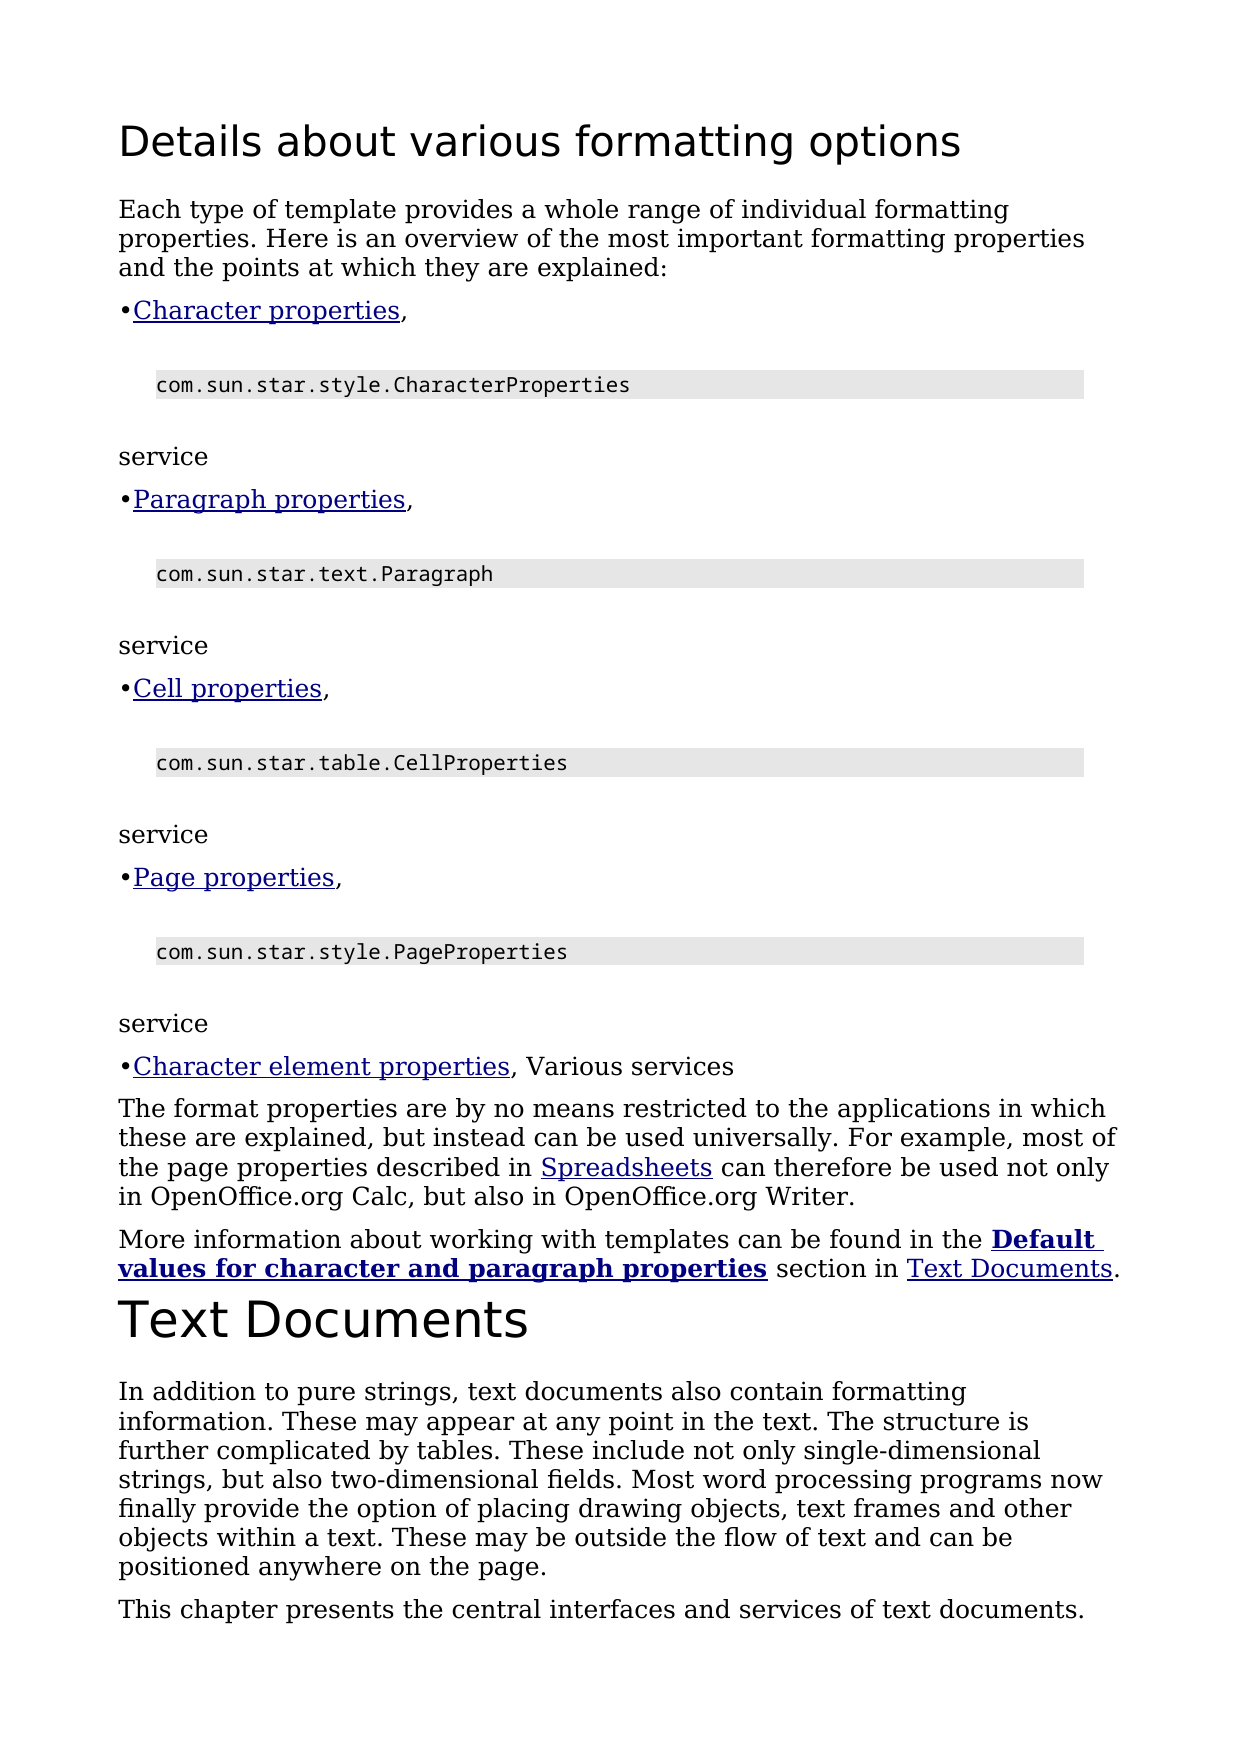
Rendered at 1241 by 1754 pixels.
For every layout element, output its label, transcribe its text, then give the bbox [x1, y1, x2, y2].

text Each type of template provides a whole range of individual formatting properties. Here is an overview of the most important formatting properties and the points at which they are explained: [118, 195, 1122, 283]
list Cell properties, [118, 674, 1122, 703]
text This chapter presents the central interfaces and services of text documents. [118, 1595, 1122, 1624]
text More information about working with templates can be found in the Default values for character and paragraph properties section in Text Documents. [118, 1224, 1122, 1283]
list service [118, 820, 1122, 849]
list Paragraph properties, [118, 485, 1122, 514]
list com.sun.star.style.CharacterProperties [156, 370, 1084, 399]
list service [118, 631, 1122, 660]
text The format properties are by no means restricted to the applications in which these are explained, but instead can be used universally. For example, most of the page properties described in Spreadsheets can therefore be used not only in OpenOffice.org Calc, but also in OpenOffice.org Writer. [118, 1094, 1122, 1211]
list Character element properties, Various services [118, 1052, 1122, 1081]
subtitle Details about various formatting options [118, 118, 1122, 167]
list service [118, 1009, 1122, 1038]
list Character properties, [118, 296, 1122, 325]
list com.sun.star.table.CellProperties [156, 748, 1084, 777]
list service [118, 442, 1122, 472]
text In addition to pure strings, text documents also contain formatting information. These may appear at any point in the text. The structure is further complicated by tables. These include not only single-dimensional strings, but also two-dimensional fields. Most word processing programs now finally provide the option of placing drawing objects, text frames and other objects within a text. These may be outside the flow of text and can be positioned anywhere on the page. [118, 1378, 1122, 1582]
list Page properties, [118, 863, 1122, 892]
subtitle Text Documents [118, 1291, 1122, 1349]
list com.sun.star.style.PageProperties [156, 937, 1084, 965]
list com.sun.star.text.Paragraph [156, 559, 1084, 588]
